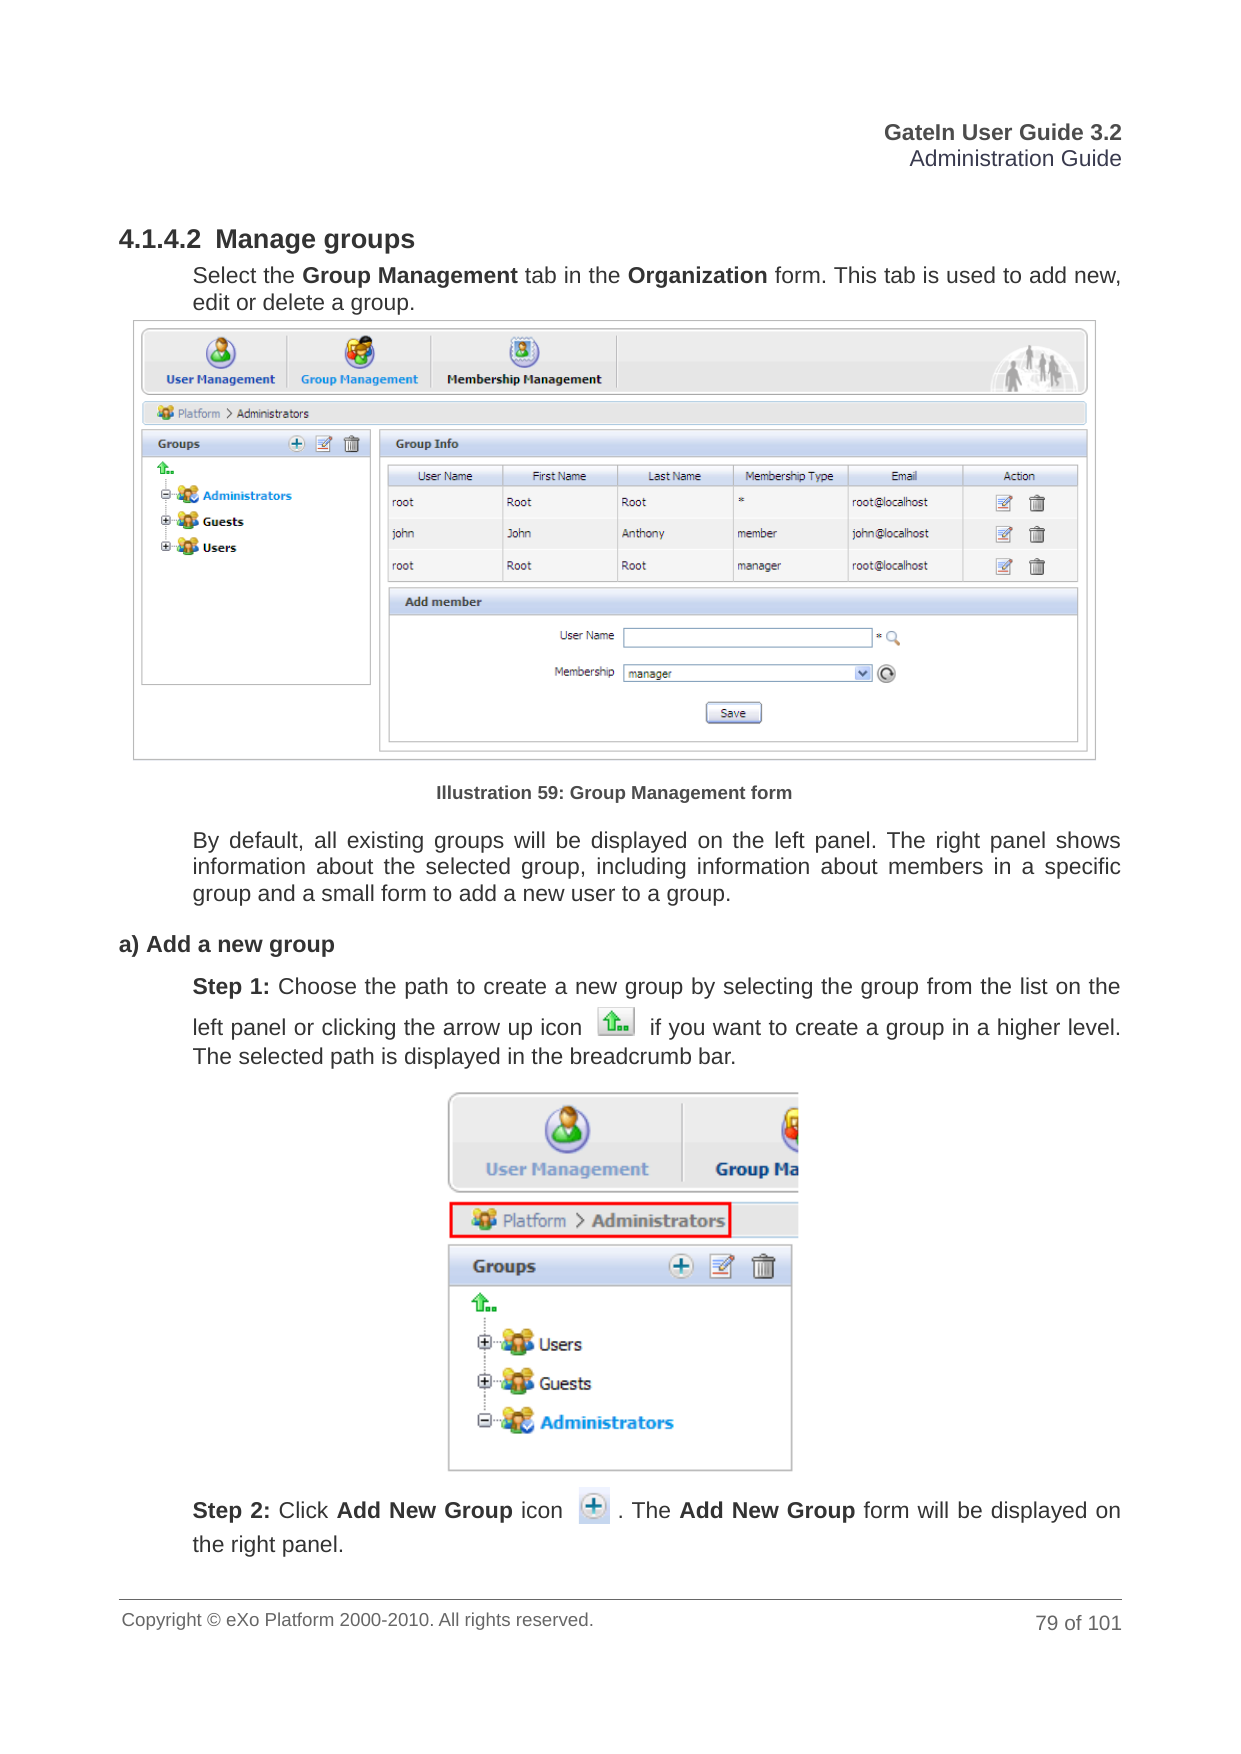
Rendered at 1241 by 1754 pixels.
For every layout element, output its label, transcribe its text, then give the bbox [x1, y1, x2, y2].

picture [578, 1487, 610, 1524]
text Illustration 59: Group Management form [133, 761, 1096, 804]
picture [132, 320, 1097, 761]
picture [597, 1007, 635, 1036]
list Step 2: Click Add New Group icon . The Add New Group form will be displayed on the right panel. [155, 1082, 1122, 1558]
subtitle Manage groups [118, 223, 1122, 255]
subtitle Add a new group [118, 931, 1122, 958]
text Select the Group Management tab in the Organization form. This tab is used to add new, edit or delete a group. [192, 262, 1122, 315]
list Step 1: Choose the path to create a new group by selecting the group from the list on the left panel or clicking the arrow up icon if you want to create a group in a higher level. The selected path is displayed in the breadcrumb bar. [155, 973, 1122, 1069]
picture [442, 1088, 799, 1473]
text By default, all existing groups will be displayed on the left panel. The right panel shows information about the selected group, including information about members in a specific group and a small form to add a new user to a group. [133, 761, 1122, 906]
